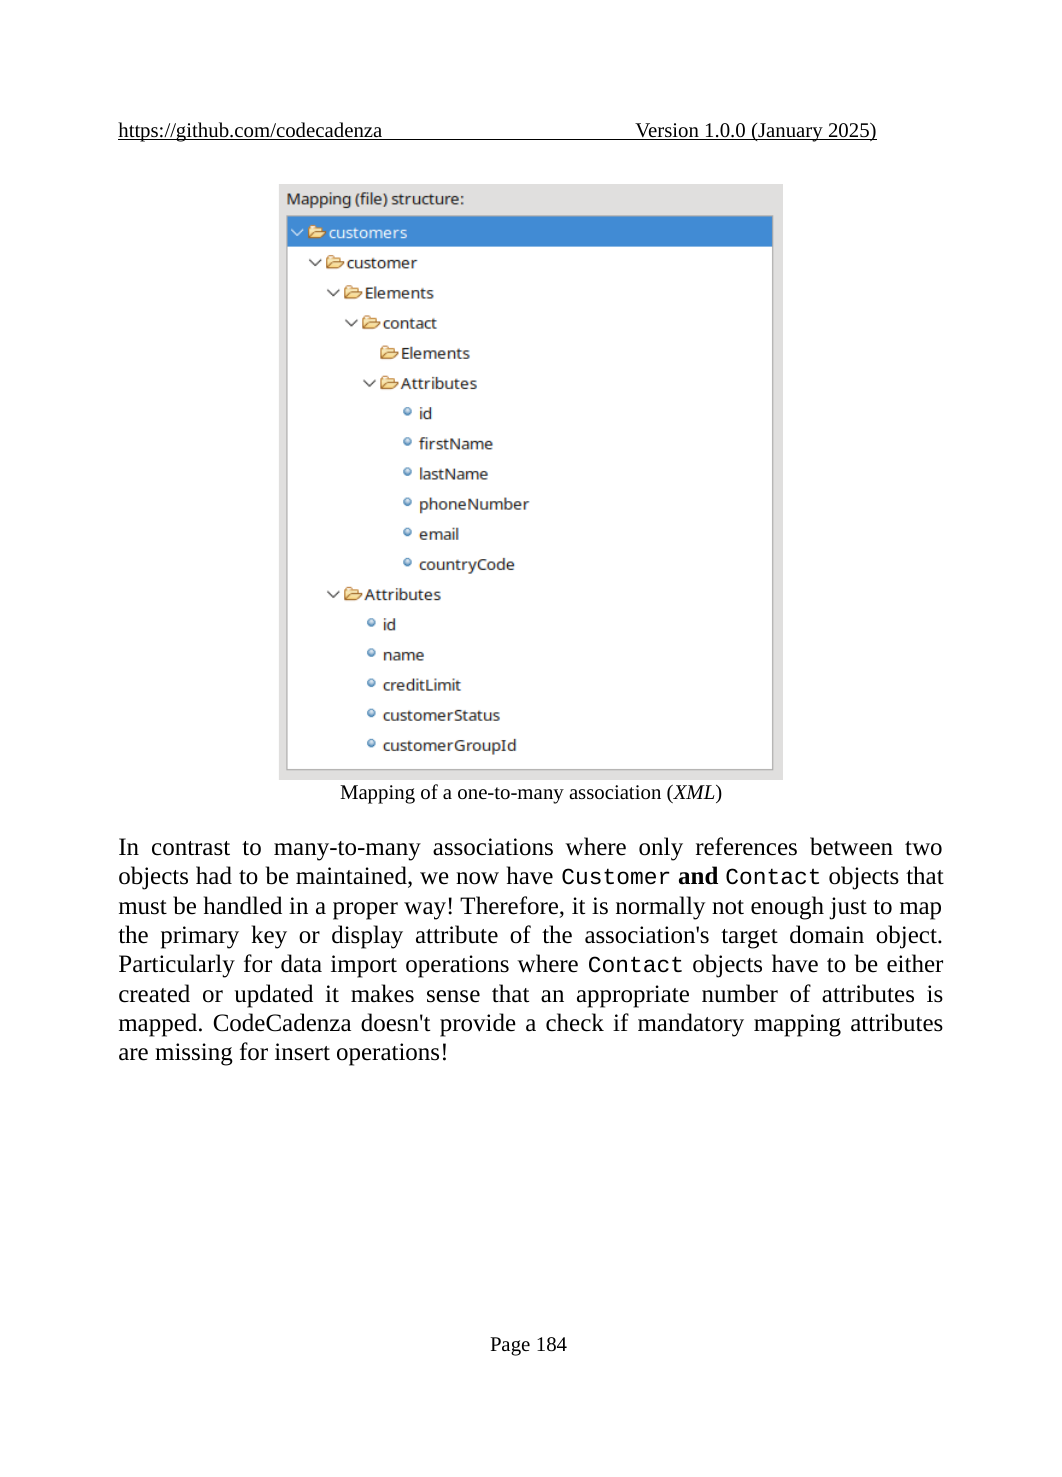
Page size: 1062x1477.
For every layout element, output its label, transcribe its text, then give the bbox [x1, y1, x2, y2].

picture [278, 184, 783, 780]
text Mapping of a one-to-many association (XML) [279, 780, 783, 804]
text In contrast to many-to-many associations where only references between two objects had to be maintained, we now have Customer and Contact objects that must be handled in a proper way! Therefore, it is normally not enough just to map the primary key or display attribute of the association's target domain object. Particularly for data import operations where Contact objects have to be either created or updated it makes sense that an appropriate number of attributes is mapped. CodeCadenza doesn't provide a check if mandatory mapping attributes are missing for insert operations! [118, 832, 944, 1065]
